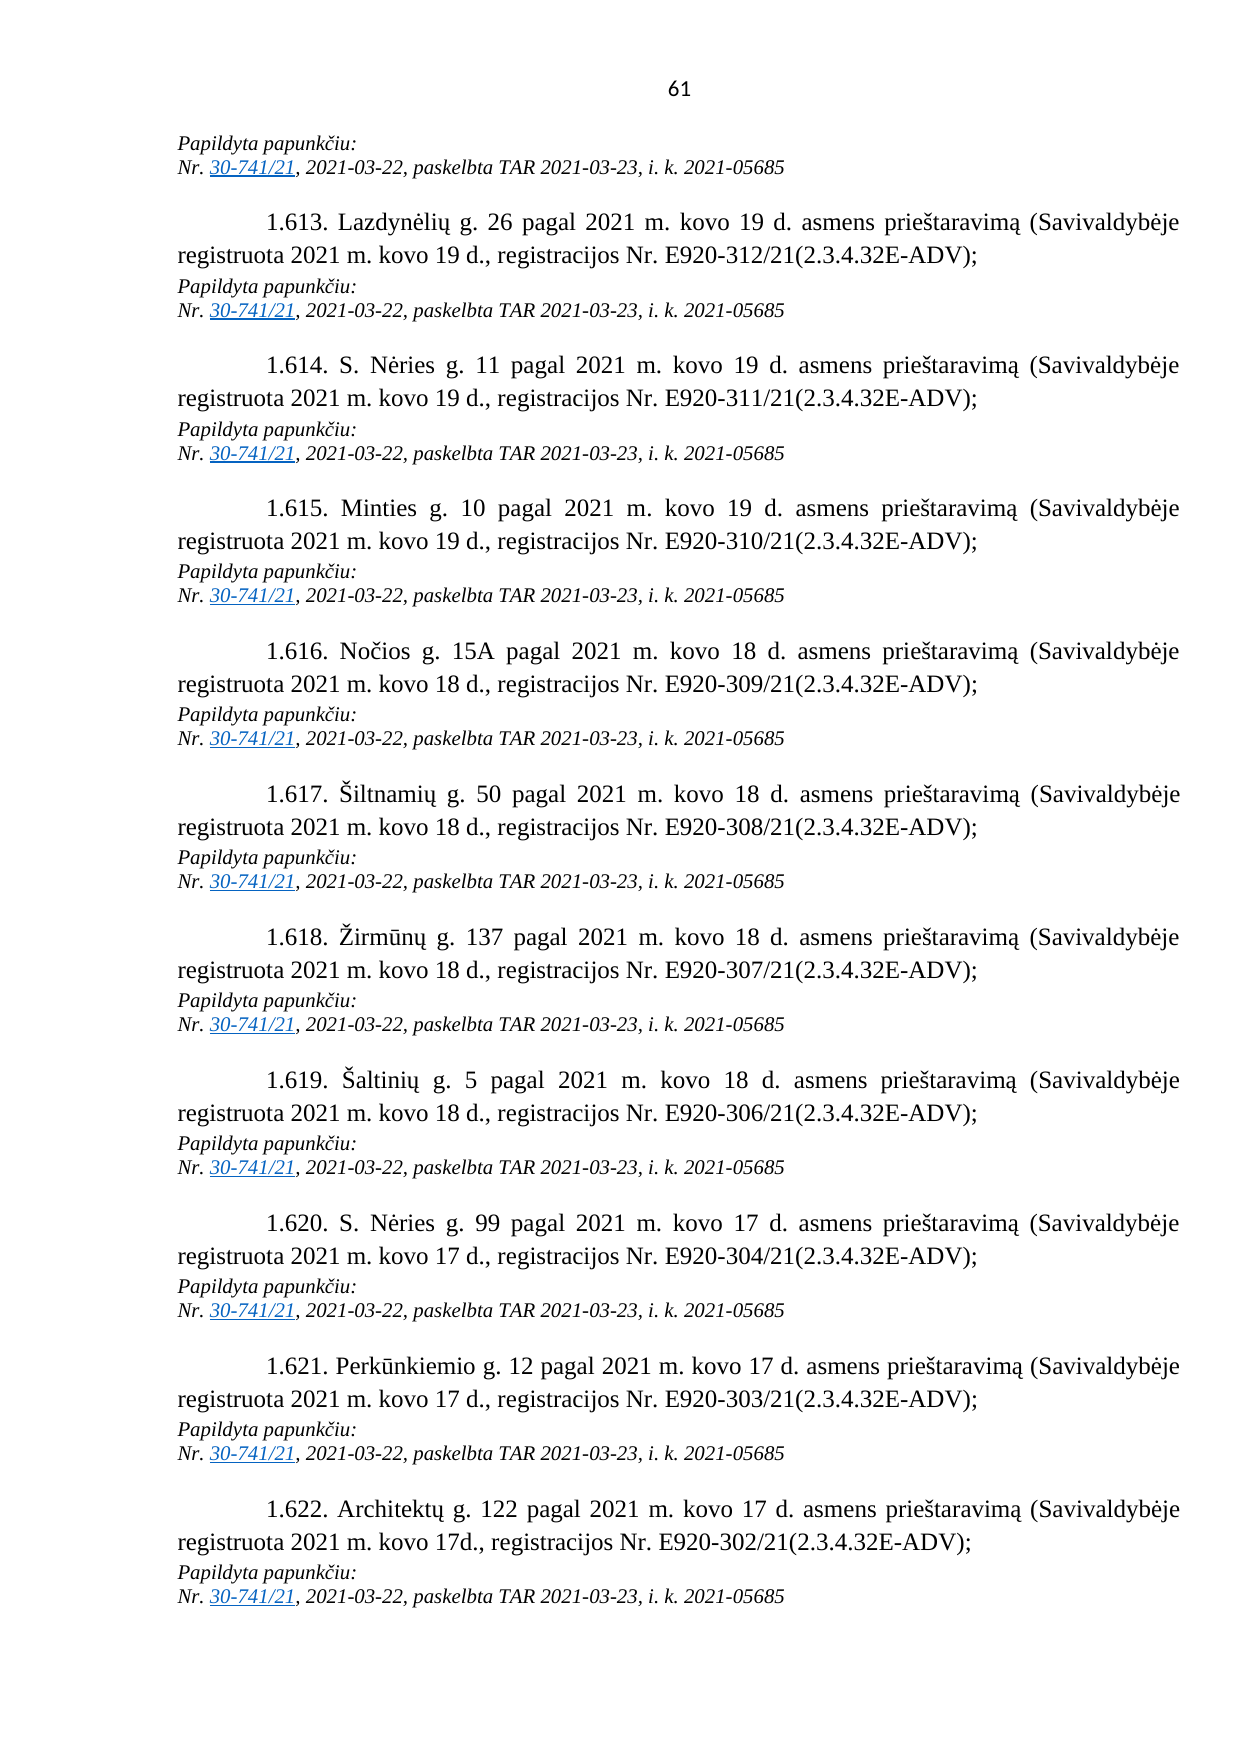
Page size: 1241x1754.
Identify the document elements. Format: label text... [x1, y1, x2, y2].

text Nr. 30-741/21, 2021-03-22, paskelbta TAR 2021-03-23, i. k. 2021-05685 [177, 869, 1181, 893]
text Nr. 30-741/21, 2021-03-22, paskelbta TAR 2021-03-23, i. k. 2021-05685 [177, 1584, 1181, 1608]
text Nr. 30-741/21, 2021-03-22, paskelbta TAR 2021-03-23, i. k. 2021-05685 [177, 441, 1181, 464]
text Papildyta papunkčiu: [177, 845, 1181, 869]
text Papildyta papunkčiu: [177, 1274, 1181, 1298]
text Nr. 30-741/21, 2021-03-22, paskelbta TAR 2021-03-23, i. k. 2021-05685 [177, 1012, 1181, 1036]
text 1.615. Minties g. 10 pagal 2021 m. kovo 19 d. asmens prieštaravimą (Savivaldybėje registruota 2021 m. kovo 19 d., registracijos Nr. E920-310/21(2.3.4.32E-ADV); [177, 493, 1181, 555]
text Nr. 30-741/21, 2021-03-22, paskelbta TAR 2021-03-23, i. k. 2021-05685 [177, 1155, 1181, 1179]
text 1.617. Šiltnamių g. 50 pagal 2021 m. kovo 18 d. asmens prieštaravimą (Savivaldybėje registruota 2021 m. kovo 18 d., registracijos Nr. E920-308/21(2.3.4.32E-ADV); [177, 779, 1181, 841]
text 1.613. Lazdynėlių g. 26 pagal 2021 m. kovo 19 d. asmens prieštaravimą (Savivaldybėje registruota 2021 m. kovo 19 d., registracijos Nr. E920-312/21(2.3.4.32E-ADV); [177, 207, 1181, 269]
text Papildyta papunkčiu: [177, 1131, 1181, 1155]
text Papildyta papunkčiu: [177, 1560, 1181, 1584]
text 1.616. Nočios g. 15A pagal 2021 m. kovo 18 d. asmens prieštaravimą (Savivaldybėje registruota 2021 m. kovo 18 d., registracijos Nr. E920-309/21(2.3.4.32E-ADV); [177, 636, 1181, 698]
text 1.619. Šaltinių g. 5 pagal 2021 m. kovo 18 d. asmens prieštaravimą (Savivaldybėje registruota 2021 m. kovo 18 d., registracijos Nr. E920-306/21(2.3.4.32E-ADV); [177, 1065, 1181, 1127]
text Papildyta papunkčiu: [177, 273, 1181, 298]
text Nr. 30-741/21, 2021-03-22, paskelbta TAR 2021-03-23, i. k. 2021-05685 [177, 155, 1181, 179]
text Nr. 30-741/21, 2021-03-22, paskelbta TAR 2021-03-23, i. k. 2021-05685 [177, 726, 1181, 750]
text Papildyta papunkčiu: [177, 416, 1181, 441]
text 1.618. Žirmūnų g. 137 pagal 2021 m. kovo 18 d. asmens prieštaravimą (Savivaldybėje registruota 2021 m. kovo 18 d., registracijos Nr. E920-307/21(2.3.4.32E-ADV); [177, 922, 1181, 984]
text Nr. 30-741/21, 2021-03-22, paskelbta TAR 2021-03-23, i. k. 2021-05685 [177, 298, 1181, 322]
text Nr. 30-741/21, 2021-03-22, paskelbta TAR 2021-03-23, i. k. 2021-05685 [177, 583, 1181, 607]
text 1.622. Architektų g. 122 pagal 2021 m. kovo 17 d. asmens prieštaravimą (Savivaldybėje registruota 2021 m. kovo 17d., registracijos Nr. E920-302/21(2.3.4.32E-ADV); [177, 1494, 1181, 1556]
text Papildyta papunkčiu: [177, 559, 1181, 583]
text Papildyta papunkčiu: [177, 988, 1181, 1012]
text 1.621. Perkūnkiemio g. 12 pagal 2021 m. kovo 17 d. asmens prieštaravimą (Savivaldybėje registruota 2021 m. kovo 17 d., registracijos Nr. E920-303/21(2.3.4.32E-ADV); [177, 1351, 1181, 1413]
text Papildyta papunkčiu: [177, 1417, 1181, 1441]
text 1.614. S. Nėries g. 11 pagal 2021 m. kovo 19 d. asmens prieštaravimą (Savivaldybėje registruota 2021 m. kovo 19 d., registracijos Nr. E920-311/21(2.3.4.32E-ADV); [177, 350, 1181, 412]
text Nr. 30-741/21, 2021-03-22, paskelbta TAR 2021-03-23, i. k. 2021-05685 [177, 1441, 1181, 1465]
text Papildyta papunkčiu: [177, 702, 1181, 726]
text 1.620. S. Nėries g. 99 pagal 2021 m. kovo 17 d. asmens prieštaravimą (Savivaldybėje registruota 2021 m. kovo 17 d., registracijos Nr. E920-304/21(2.3.4.32E-ADV); [177, 1208, 1181, 1270]
text Nr. 30-741/21, 2021-03-22, paskelbta TAR 2021-03-23, i. k. 2021-05685 [177, 1298, 1181, 1322]
text Papildyta papunkčiu: [177, 131, 1181, 155]
